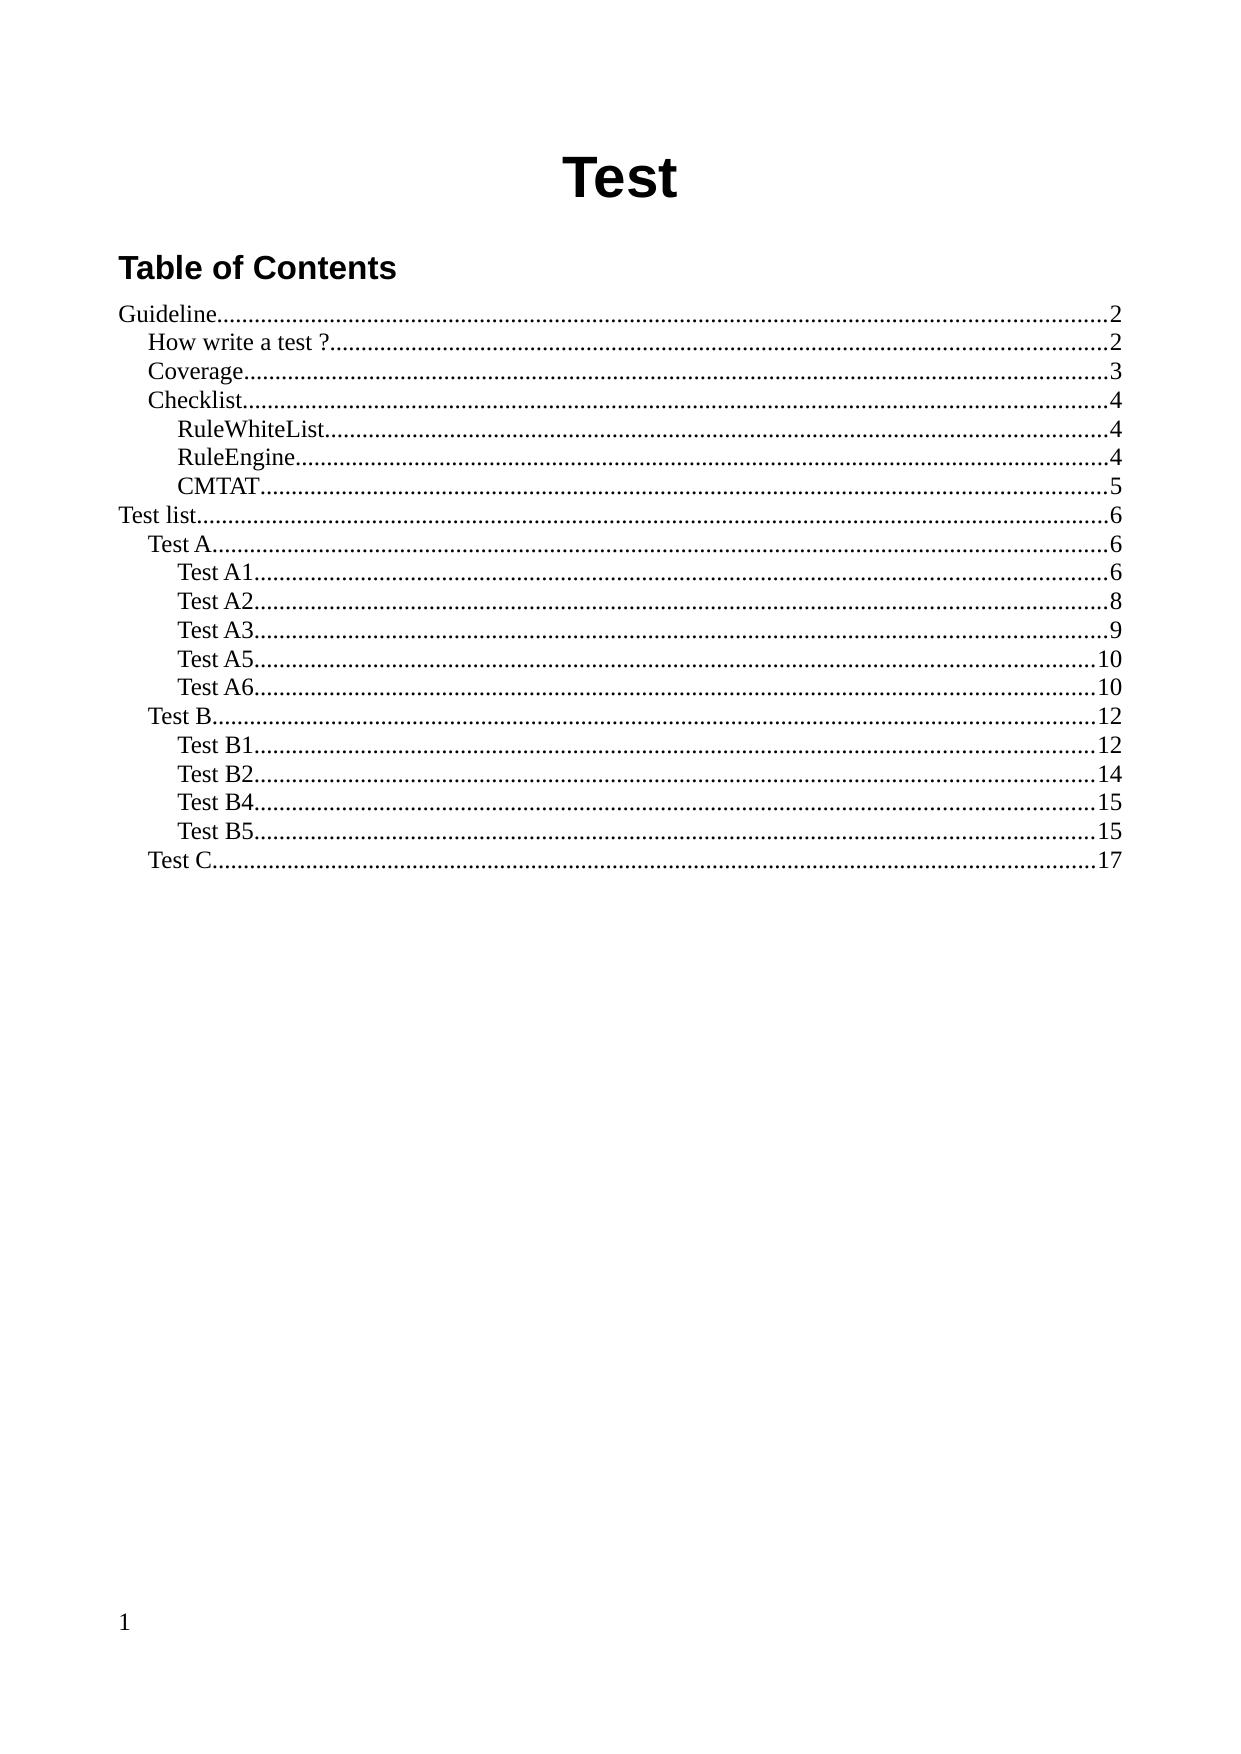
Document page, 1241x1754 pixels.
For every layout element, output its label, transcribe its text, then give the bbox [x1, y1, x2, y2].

text Test C 17 [148, 845, 1122, 874]
text Test B4 15 [177, 787, 1122, 816]
text Guideline 2 [118, 299, 1122, 327]
text Test B 12 [148, 701, 1122, 730]
text Coverage 3 [148, 356, 1122, 385]
text Test A 6 [148, 529, 1122, 557]
text Test B5 15 [177, 816, 1122, 845]
text Test A3 9 [177, 615, 1122, 644]
text Test A1 6 [177, 557, 1122, 586]
text Checklist 4 [148, 385, 1122, 414]
text Test list 6 [118, 500, 1122, 529]
text Test A6 10 [177, 672, 1122, 701]
text RuleEngine 4 [177, 442, 1122, 471]
text Test B1 12 [177, 730, 1122, 759]
subtitle Table of Contents [118, 248, 1122, 286]
text Test A2 8 [177, 586, 1122, 615]
text How write a test ? 2 [148, 327, 1122, 356]
text Test B2 14 [177, 759, 1122, 787]
text CMTAT 5 [177, 471, 1122, 500]
text Test A5 10 [177, 644, 1122, 672]
text RuleWhiteList 4 [177, 414, 1122, 442]
title Test [118, 143, 1122, 210]
